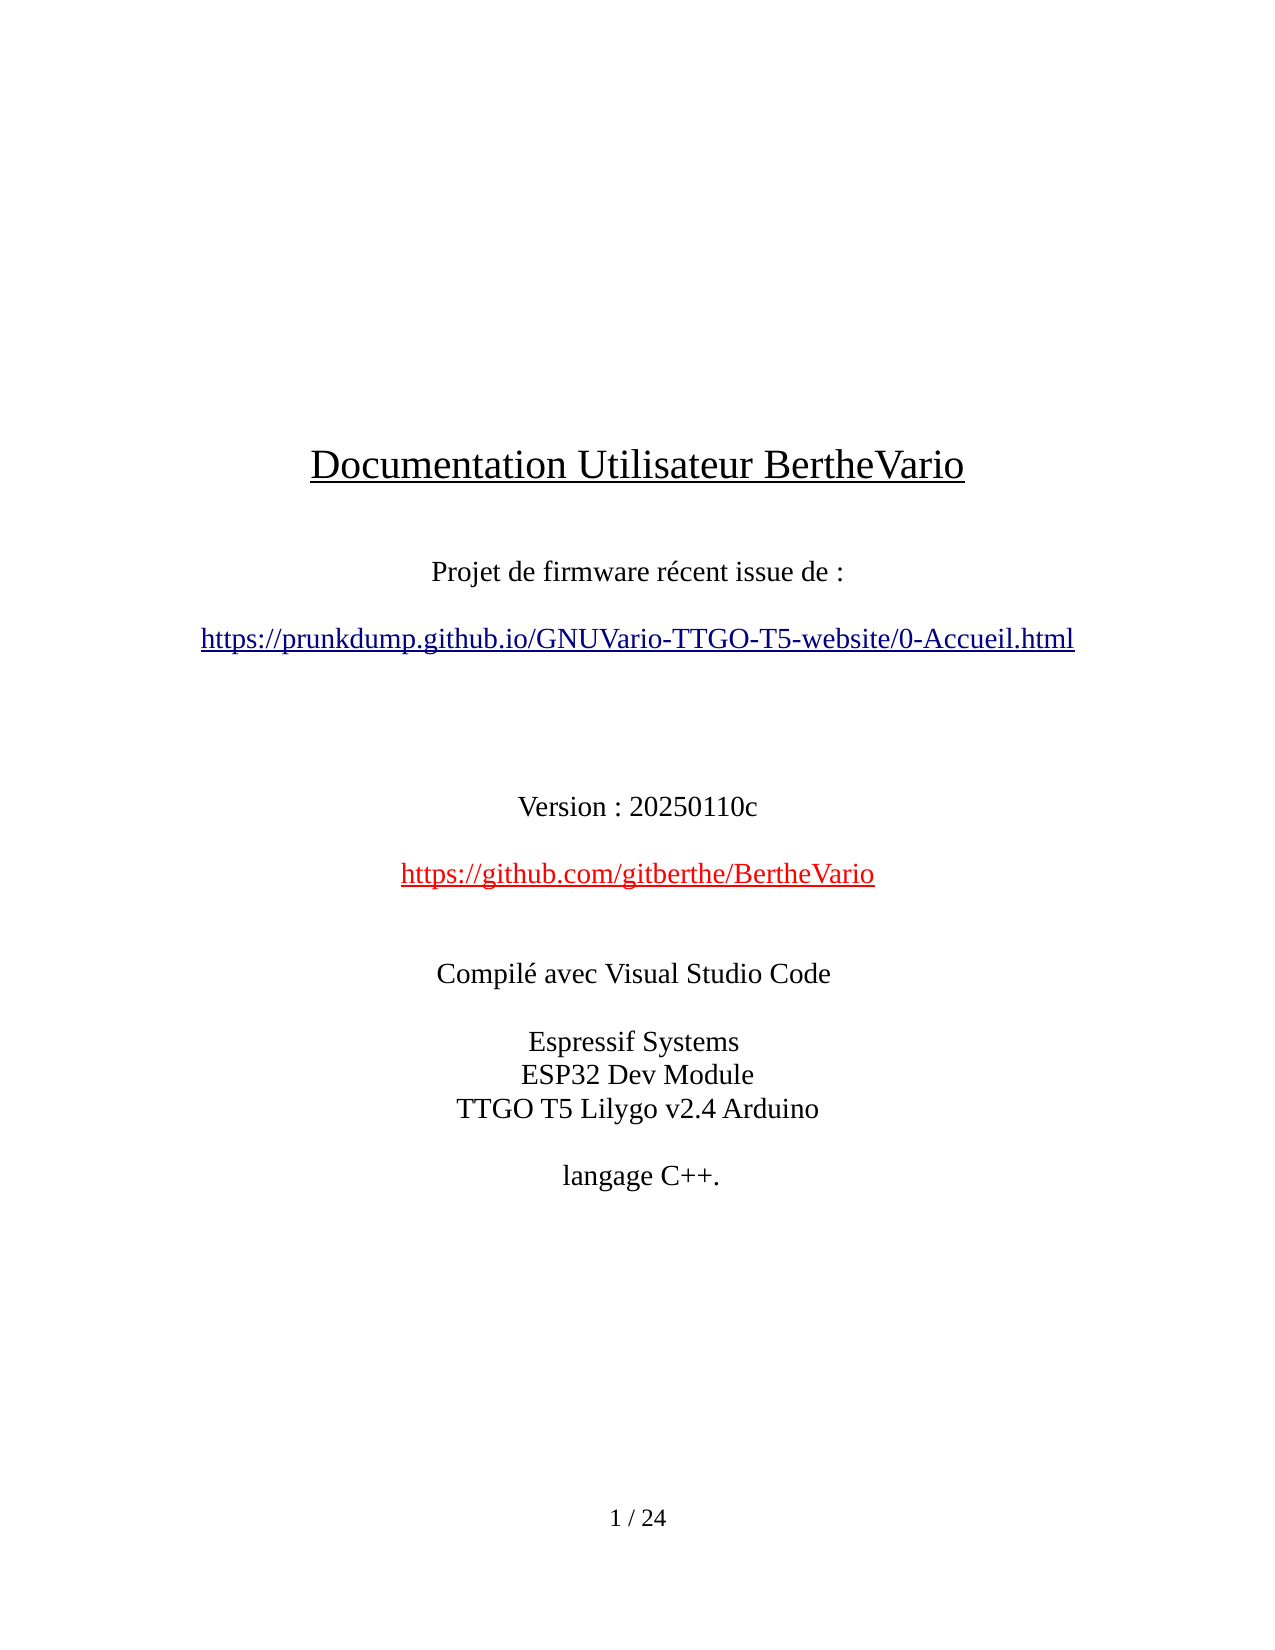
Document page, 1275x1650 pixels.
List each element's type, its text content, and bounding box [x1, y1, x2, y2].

text Projet de firmware récent issue de : [118, 554, 1157, 588]
text langage C++. [118, 1158, 1157, 1191]
text Compilé avec Visual Studio Code [118, 957, 1157, 990]
text TTGO T5 Lilygo v2.4 Arduino [118, 1091, 1157, 1124]
text Espressif Systems [118, 1024, 1157, 1057]
text Version : 20250110c [118, 789, 1157, 822]
text ESP32 Dev Module [118, 1057, 1157, 1091]
text https://prunkdump.github.io/GNUVario-TTGO-T5-website/0-Accueil.html [118, 621, 1157, 655]
text https://github.com/gitberthe/BertheVario [118, 856, 1157, 889]
text Documentation Utilisateur BertheVario [118, 439, 1157, 487]
